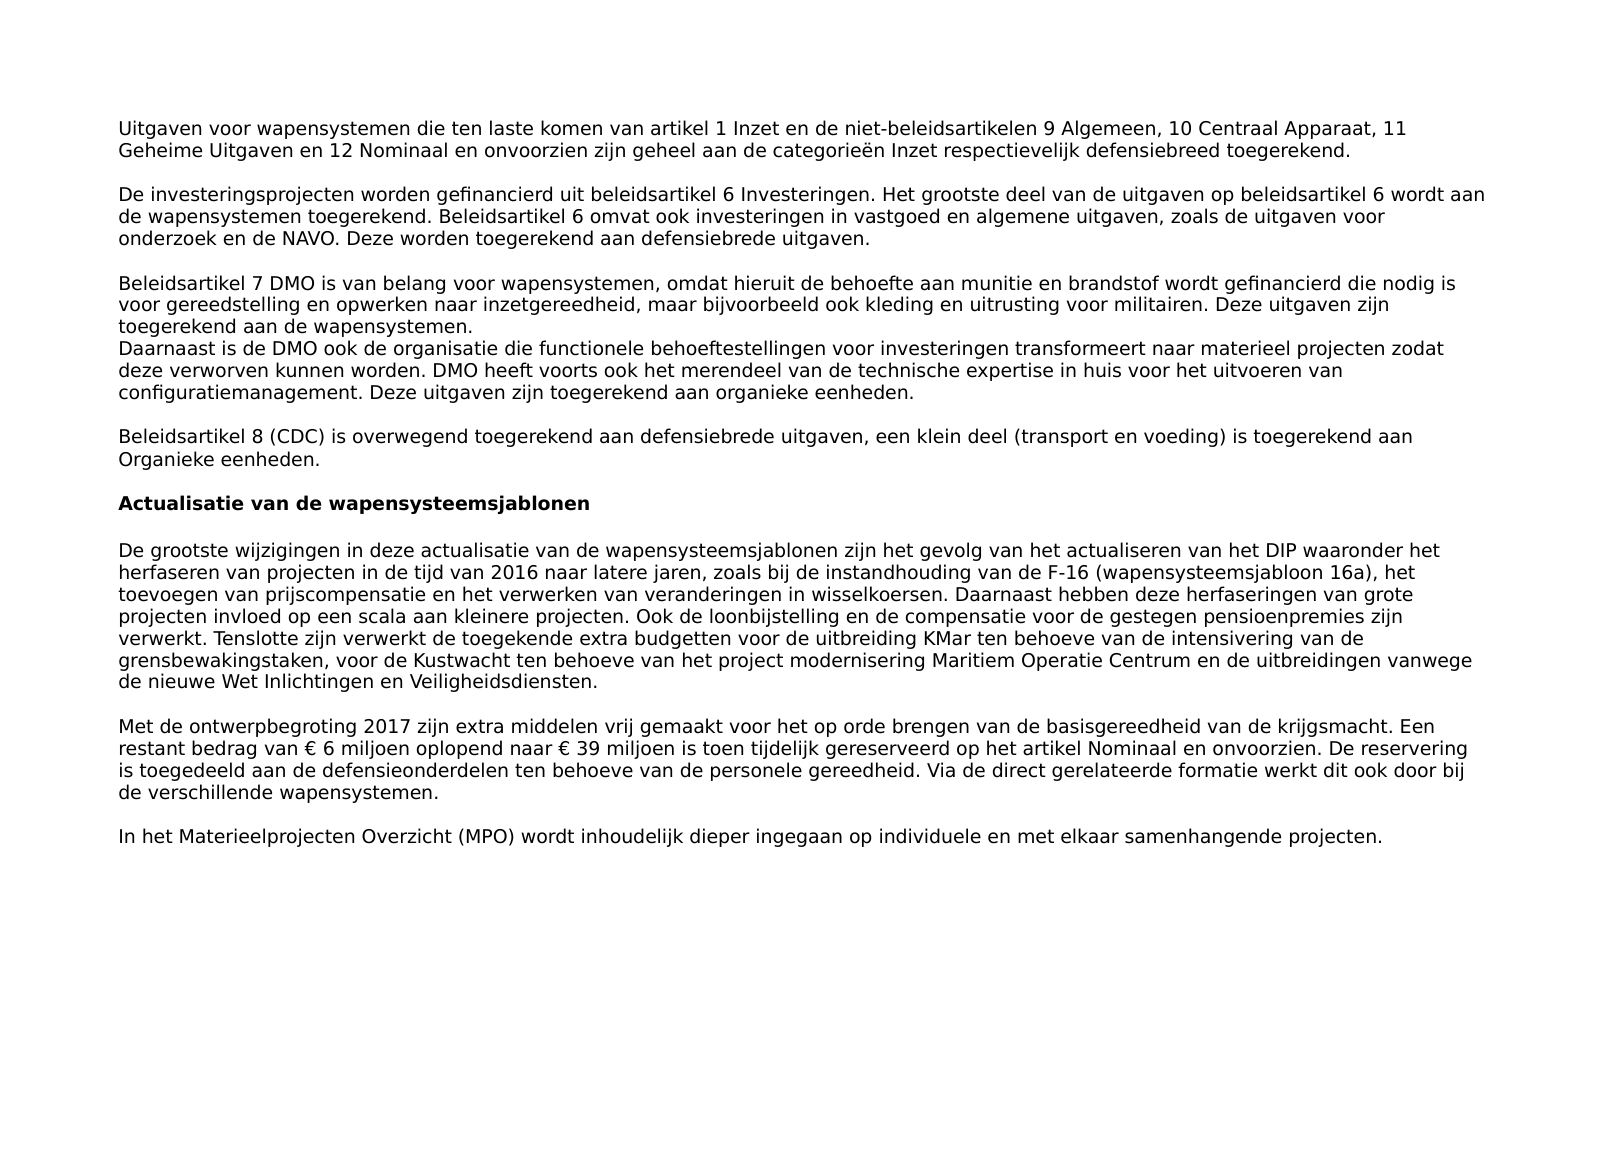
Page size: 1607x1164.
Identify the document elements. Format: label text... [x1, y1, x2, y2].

text De investeringsprojecten worden gefinancierd uit beleidsartikel 6 Investeringen. Het grootste deel van de uitgaven op beleidsartikel 6 wordt aan de wapensystemen toegerekend. Beleidsartikel 6 omvat ook investeringen in vastgoed en algemene uitgaven, zoals de uitgaven voor onderzoek en de NAVO. Deze worden toegerekend aan defensiebrede uitgaven. [118, 184, 1488, 250]
text De grootste wijzigingen in deze actualisatie van de wapensysteemsjablonen zijn het gevolg van het actualiseren van het DIP waaronder het herfaseren van projecten in de tijd van 2016 naar latere jaren, zoals bij de instandhouding van de F-16 (wapensysteemsjabloon 16a), het toevoegen van prijscompensatie en het verwerken van veranderingen in wisselkoersen. Daarnaast hebben deze herfaseringen van grote projecten invloed op een scala aan kleinere projecten. Ook de loonbijstelling en de compensatie voor de gestegen pensioenpremies zijn verwerkt. Tenslotte zijn verwerkt de toegekende extra budgetten voor de uitbreiding KMar ten behoeve van de intensivering van de grensbewakingstaken, voor de Kustwacht ten behoeve van het project modernisering Maritiem Operatie Centrum en de uitbreidingen vanwege de nieuwe Wet Inlichtingen en Veiligheidsdiensten. [118, 539, 1488, 693]
subtitle Actualisatie van de wapensysteemsjablonen [118, 493, 1488, 514]
text Beleidsartikel 7 DMO is van belang voor wapensystemen, omdat hieruit de behoefte aan munitie en brandstof wordt gefinancierd die nodig is voor gereedstelling en opwerken naar inzetgereedheid, maar bijvoorbeeld ook kleding en uitrusting voor militairen. Deze uitgaven zijn toegerekend aan de wapensystemen. [118, 272, 1488, 338]
text Met de ontwerpbegroting 2017 zijn extra middelen vrij gemaakt voor het op orde brengen van de basisgereedheid van de krijgsmacht. Een restant bedrag van € 6 miljoen oplopend naar € 39 miljoen is toen tijdelijk gereserveerd op het artikel Nominaal en onvoorzien. De reservering is toegedeeld aan de defensieonderdelen ten behoeve van de personele gereedheid. Via de direct gerelateerde formatie werkt dit ook door bij de verschillende wapensystemen. [118, 716, 1488, 803]
text Uitgaven voor wapensystemen die ten laste komen van artikel 1 Inzet en de niet-beleidsartikelen 9 Algemeen, 10 Centraal Apparaat, 11 Geheime Uitgaven en 12 Nominaal en onvoorzien zijn geheel aan de categorieën Inzet respectievelijk defensiebreed toegerekend. [118, 118, 1488, 162]
text Beleidsartikel 8 (CDC) is overwegend toegerekend aan defensiebrede uitgaven, een klein deel (transport en voeding) is toegerekend aan Organieke eenheden. [118, 426, 1488, 470]
text Daarnaast is de DMO ook de organisatie die functionele behoeftestellingen voor investeringen transformeert naar materieel projecten zodat deze verworven kunnen worden. DMO heeft voorts ook het merendeel van de technische expertise in huis voor het uitvoeren van configuratiemanagement. Deze uitgaven zijn toegerekend aan organieke eenheden. [118, 338, 1488, 404]
text In het Materieelprojecten Overzicht (MPO) wordt inhoudelijk dieper ingegaan op individuele en met elkaar samenhangende projecten. [118, 826, 1488, 848]
